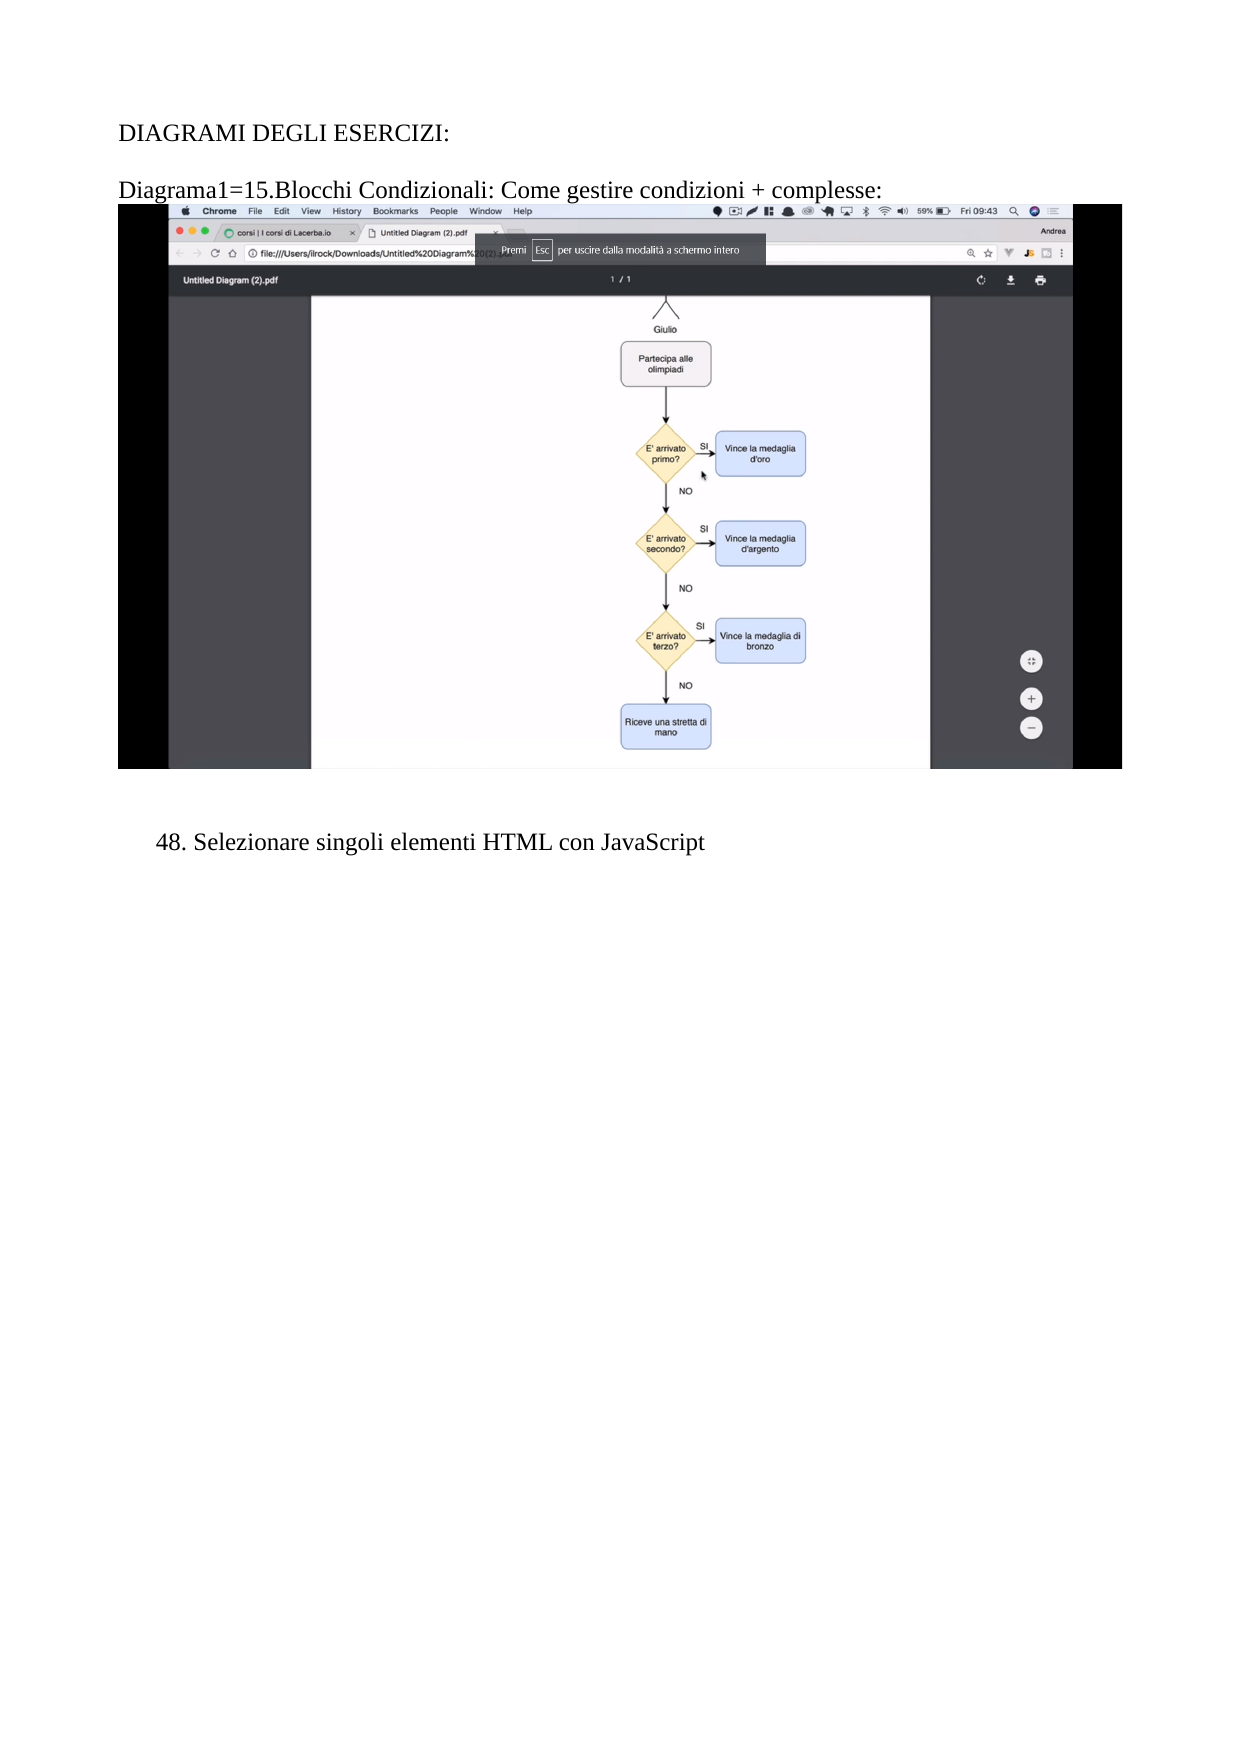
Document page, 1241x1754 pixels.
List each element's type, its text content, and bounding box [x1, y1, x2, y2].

picture [118, 204, 1123, 769]
list Selezionare singoli elementi HTML con JavaScript [156, 827, 1122, 855]
text DIAGRAMI DEGLI ESERCIZI: [118, 118, 1122, 147]
text Diagrama1=15.Blocchi Condizionali: Come gestire condizioni + complesse: [118, 176, 1122, 204]
